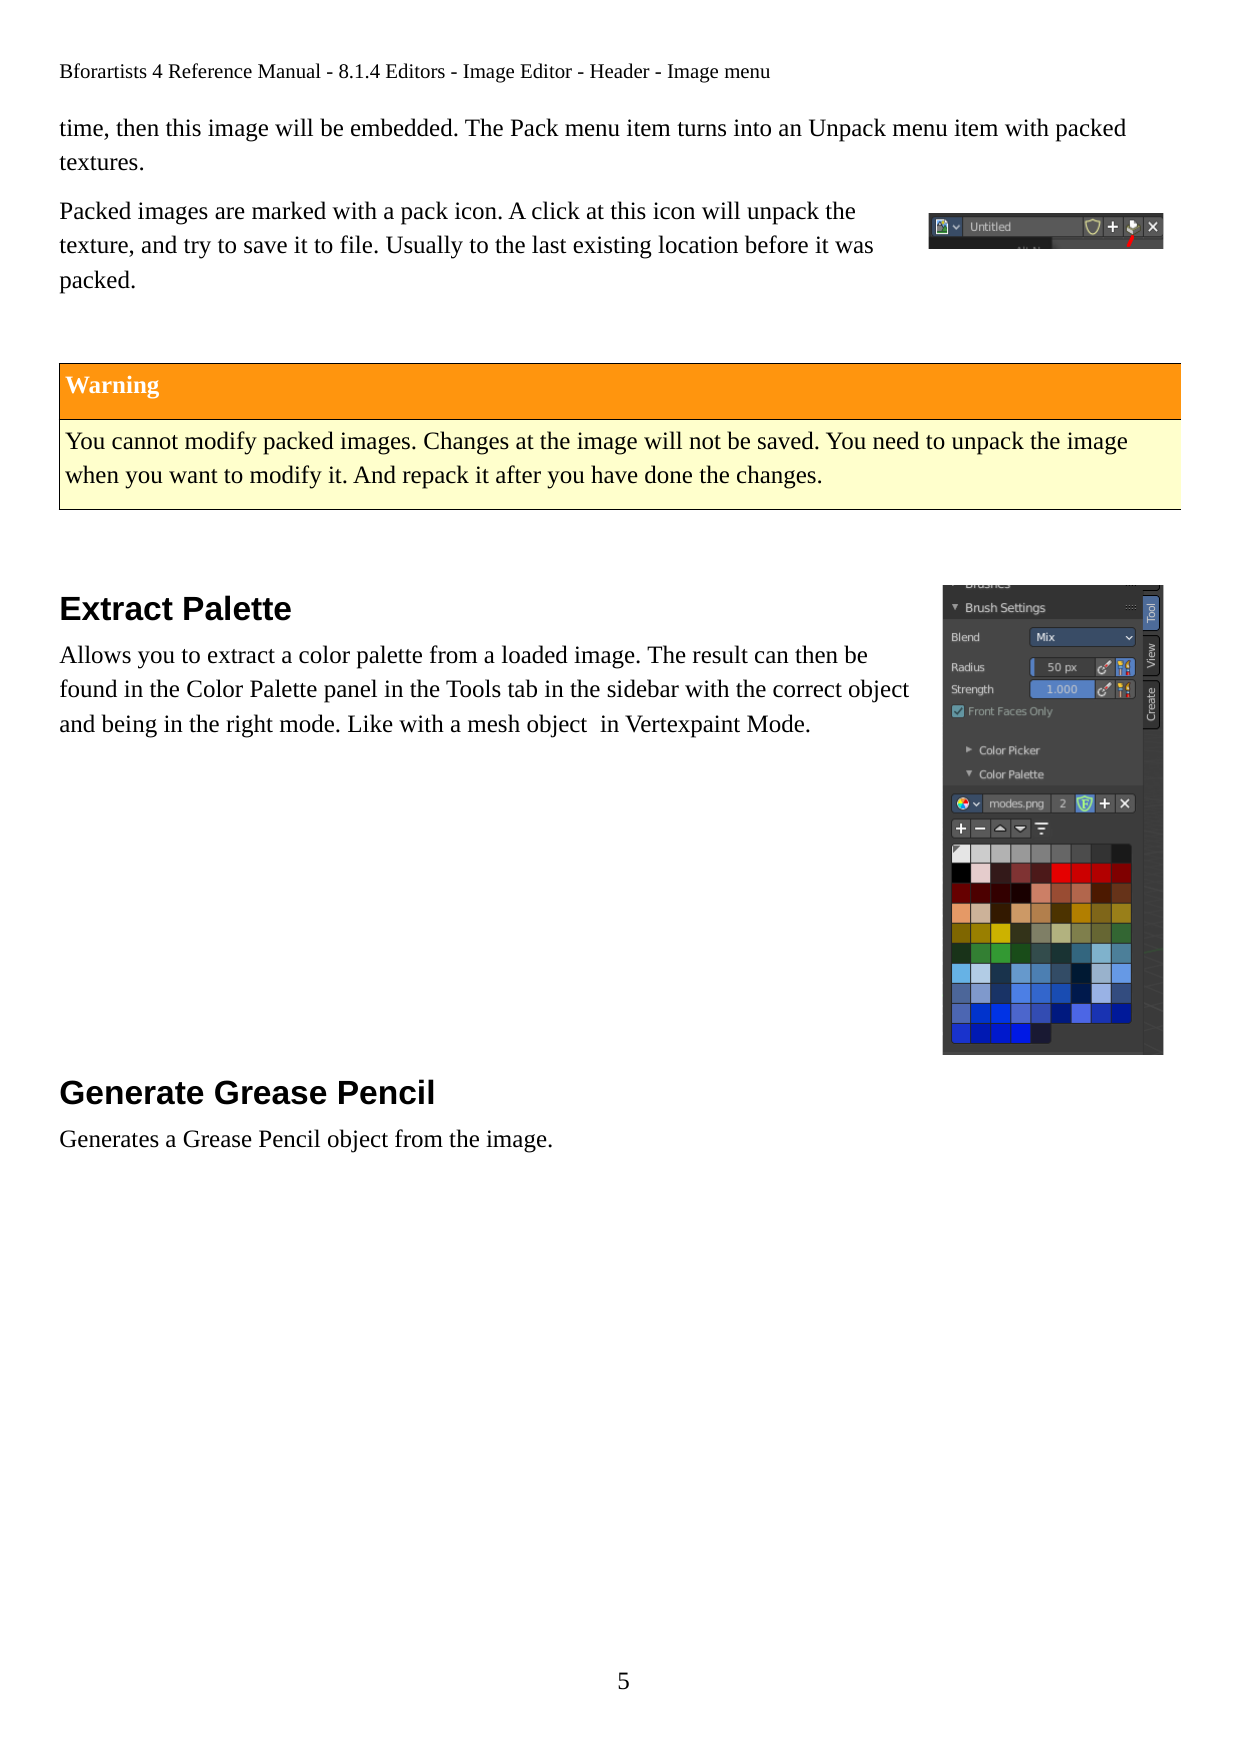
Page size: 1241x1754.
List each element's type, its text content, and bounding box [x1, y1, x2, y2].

table_cell You cannot modify packed images. Changes at the image will not be saved. You need to unpack the image when you want to modify it. And repack it after you have done the changes. [60, 420, 1181, 509]
picture [928, 213, 1164, 249]
subtitle Generate Grease Pencil [59, 1073, 1181, 1112]
subtitle Extract Palette [59, 589, 942, 627]
picture [942, 585, 1164, 1055]
text Packed images are marked with a pack icon. A click at this icon will unpack the texture, and try to save it to file. Usually to the last existing location before it was packed. [59, 196, 1181, 294]
table_header Warning [60, 364, 1181, 419]
subtitle [1164, 589, 1181, 627]
text Allows you to extract a color palette from a loaded image. The result can then be found in the Color Palette panel in the Tools tab in the sidebar with the correct object and being in the right mode. Like with a mesh object in Vertexpaint Mode. [59, 640, 942, 738]
text time, then this image will be embedded. The Pack menu item turns into an Unpack menu item with packed textures. [59, 113, 1181, 176]
text Generates a Grease Pencil object from the image. [59, 1124, 1181, 1153]
